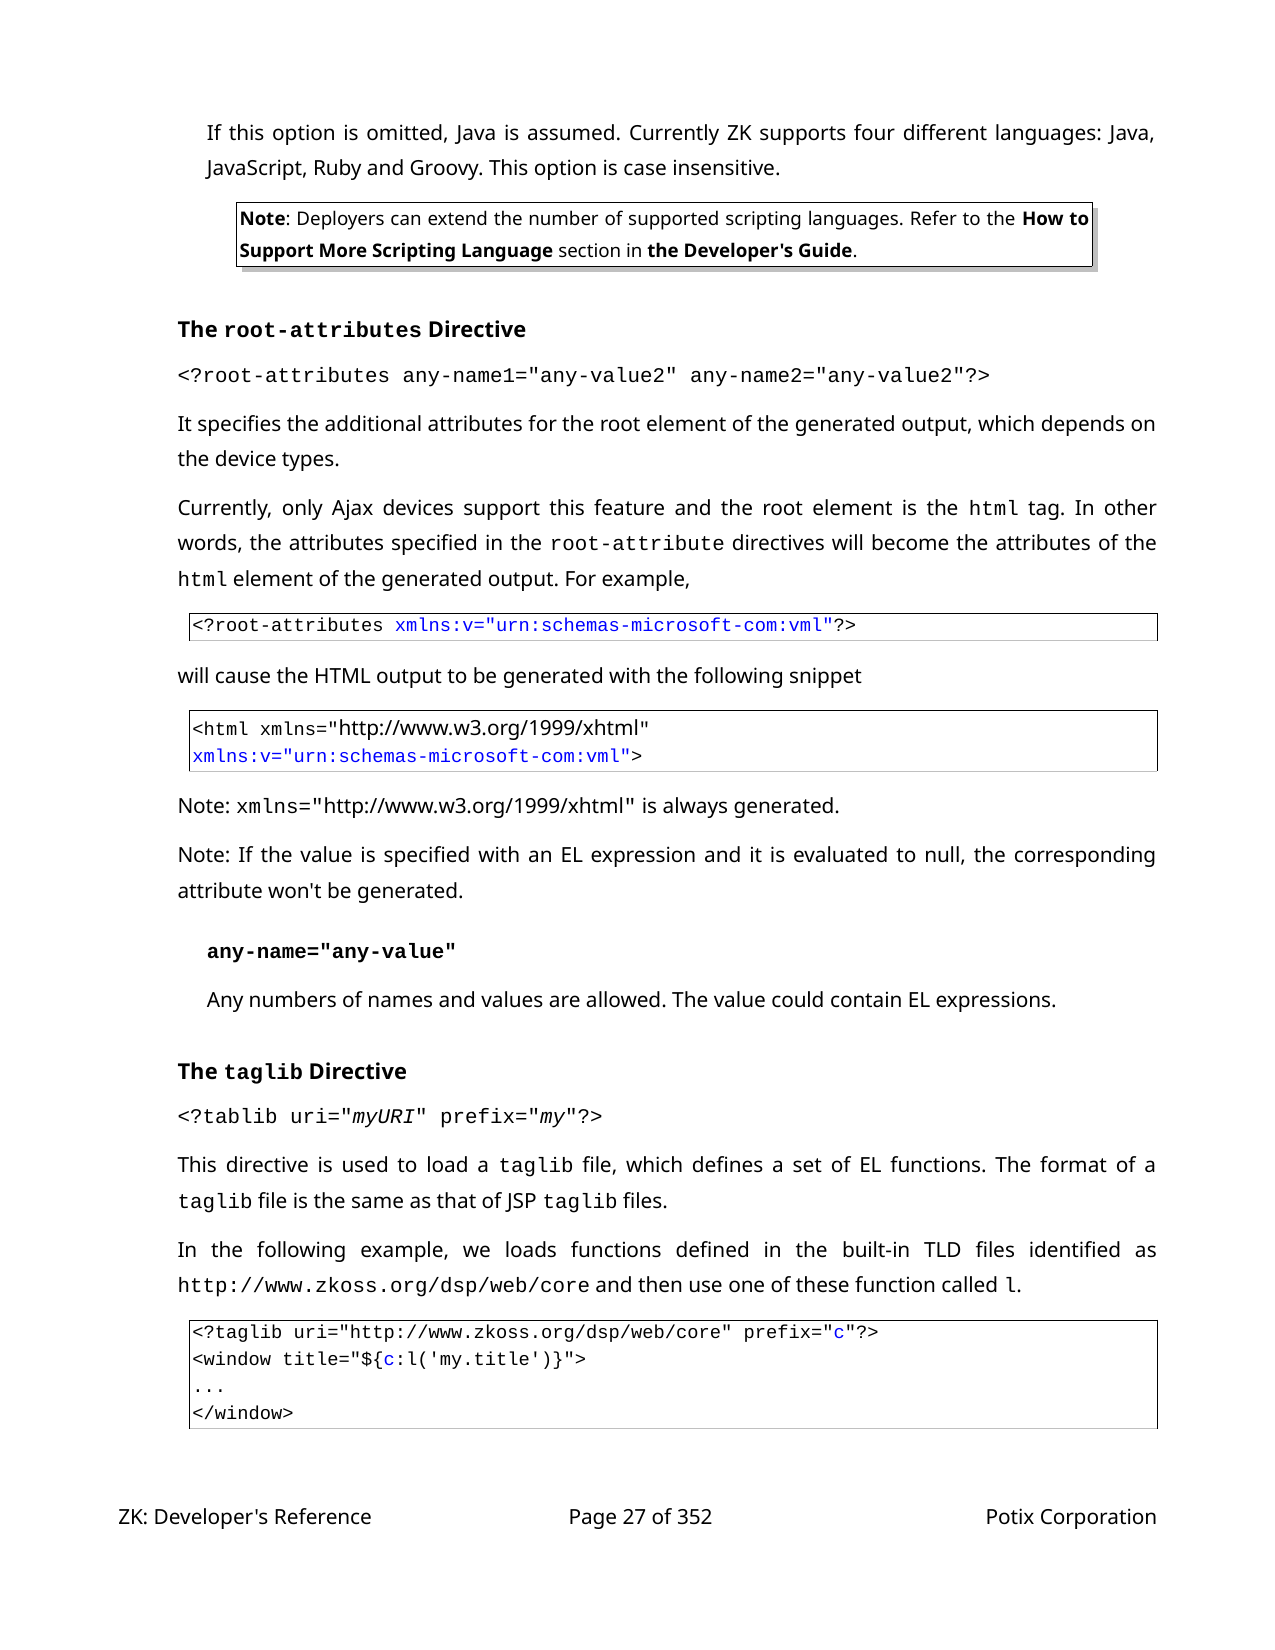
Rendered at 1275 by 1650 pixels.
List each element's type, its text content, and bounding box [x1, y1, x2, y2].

text In the following example, we loads functions defined in the built-in TLD files identified as http://www.zkoss.org/dsp/web/core and then use one of these function called l. [177, 1235, 1157, 1299]
subtitle any-name="any-value" [207, 941, 1157, 964]
text </window> [190, 1401, 1157, 1428]
text will cause the HTML output to be generated with the following snippet [177, 661, 1157, 689]
text <?root-attributes xmlns:v="urn:schemas-microsoft-com:vml"?> [190, 614, 1157, 640]
text <?root-attributes any-name1="any-value2" any-name2="any-value2"?> [177, 365, 1157, 388]
text <?taglib uri="http://www.zkoss.org/dsp/web/core" prefix="c"?> [190, 1321, 1157, 1344]
text Note: xmlns="http://www.w3.org/1999/xhtml" is always generated. [177, 791, 1157, 820]
text Any numbers of names and values are allowed. The value could contain EL expressions. [207, 985, 1157, 1013]
text Note: If the value is specified with an EL expression and it is evaluated to null, the corresponding attribute won't be generated. [177, 841, 1157, 904]
text <html xmlns="http://www.w3.org/1999/xhtml" xmlns:v="urn:schemas-microsoft-com:vml"> [190, 711, 1157, 771]
text Note: Deployers can extend the number of supported scripting languages. Refer to the How to Support More Scripting Language section in the Developer's Guide. [237, 203, 1092, 266]
subtitle The taglib Directive [177, 1056, 1157, 1086]
text It specifies the additional attributes for the root element of the generated output, which depends on the device types. [177, 409, 1157, 472]
text ... [190, 1374, 1157, 1398]
text If this option is omitted, Java is assumed. Currently ZK supports four different languages: Java, JavaScript, Ruby and Groovy. This option is case insensitive. [207, 118, 1157, 182]
subtitle The root-attributes Directive [177, 314, 1157, 344]
text <?tablib uri="myURI" prefix="my"?> [177, 1106, 1157, 1130]
text This directive is used to load a taglib file, which defines a set of EL functions. The format of a taglib file is the same as that of JSP taglib files. [177, 1151, 1157, 1214]
text Currently, only Ajax devices support this feature and the root element is the html tag. In other words, the attributes specified in the root-attribute directives will become the attributes of the html element of the generated output. For example, [177, 493, 1157, 593]
text <window title="${c:l('my.title')}"> [190, 1347, 1157, 1371]
